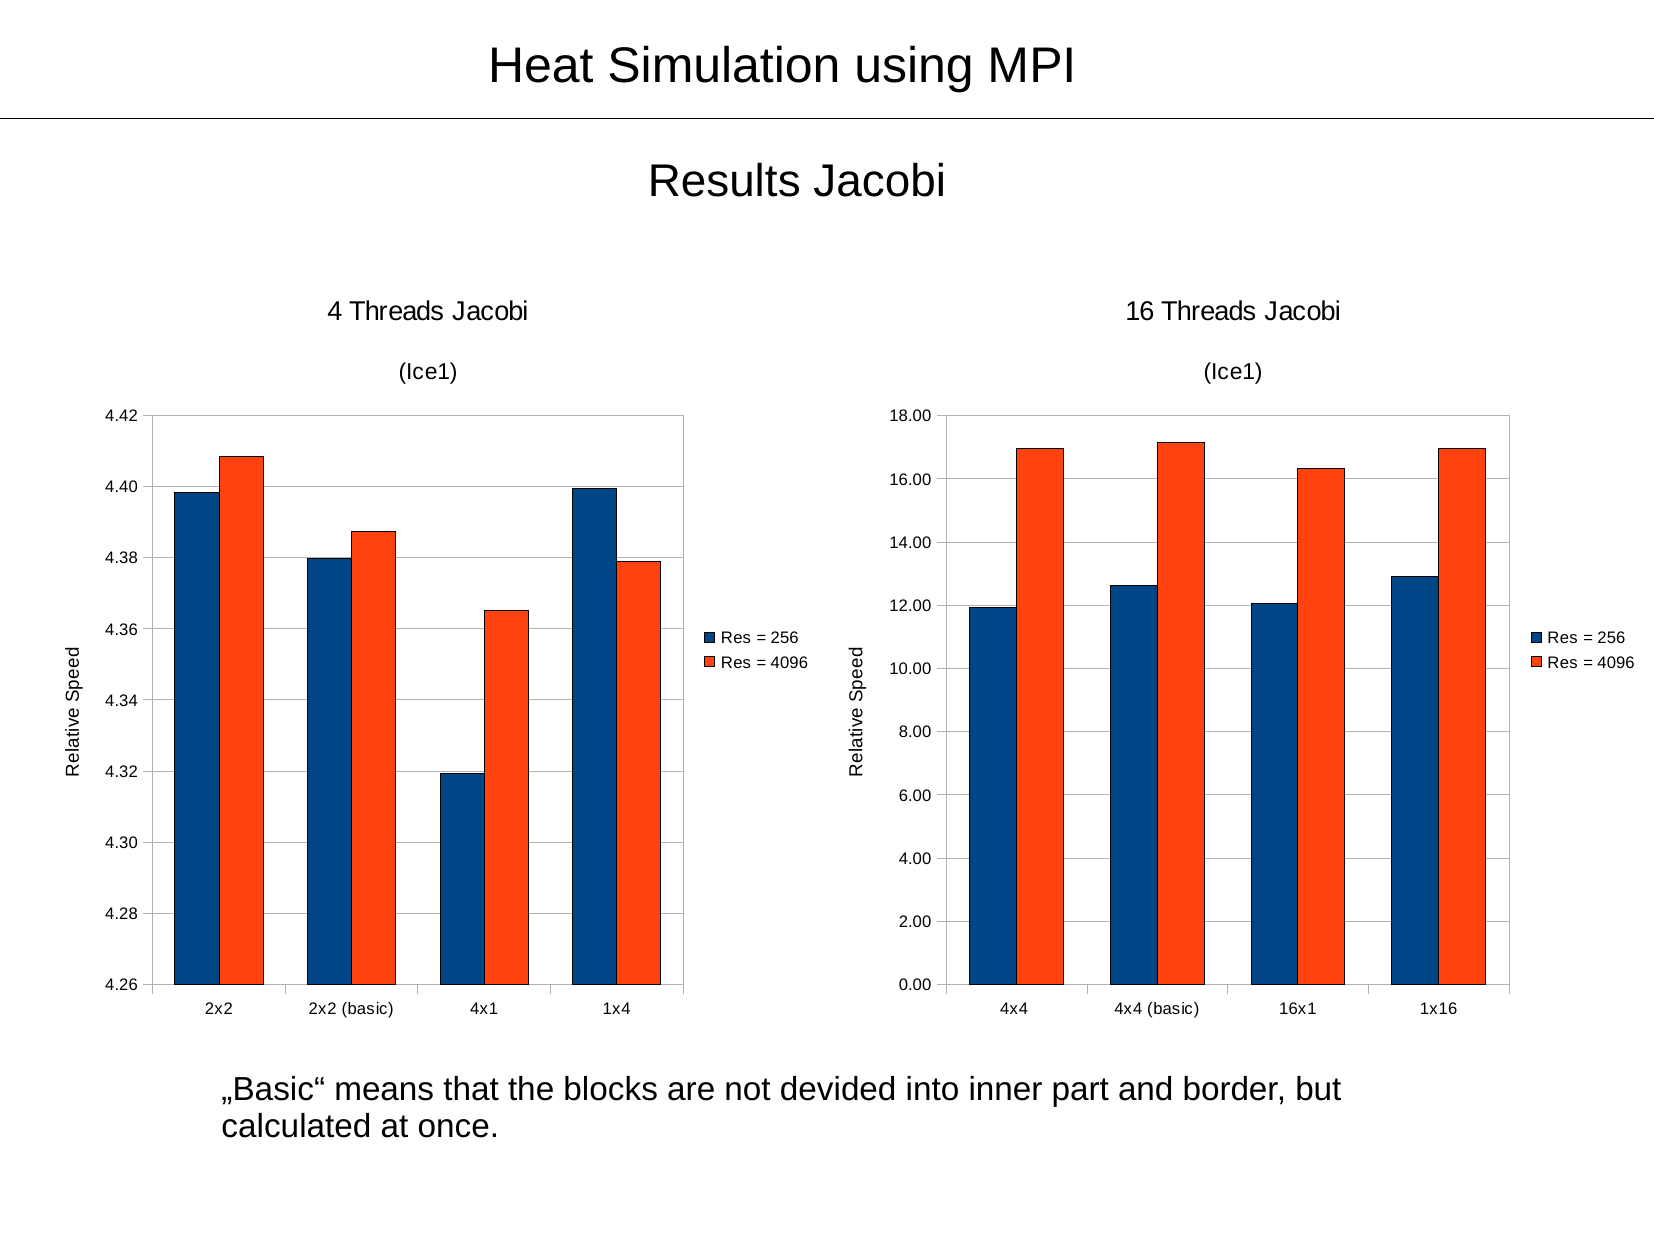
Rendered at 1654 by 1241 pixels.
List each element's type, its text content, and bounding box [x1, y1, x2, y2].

text_box „Basic“ means that the blocks are not devided into inner part and border, but calculated at once. [206, 1062, 1447, 1152]
chart [29, 265, 1654, 1034]
text_box Results Jacobi [472, 147, 1123, 214]
text_box Heat Simulation using MPI [265, 29, 1300, 101]
